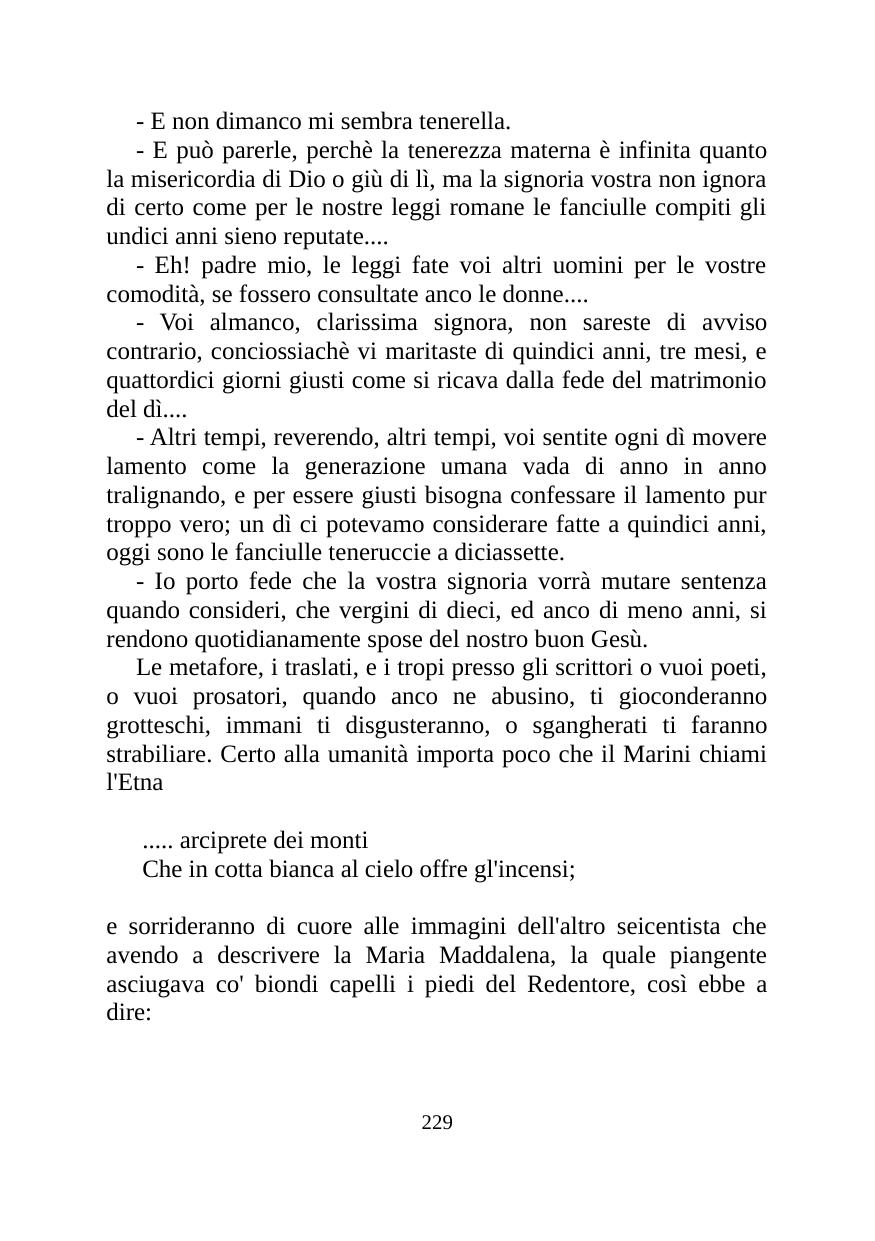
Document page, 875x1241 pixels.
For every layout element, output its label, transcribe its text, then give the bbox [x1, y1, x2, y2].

text Che in cotta bianca al cielo offre gl'incensi; [106, 854, 768, 882]
text - Voi almanco, clarissima signora, non sareste di avviso contrario, conciossiachè vi maritaste di quindici anni, tre mesi, e quattordici giorni giusti come si ricava dalla fede del matrimonio del dì.... [106, 307, 768, 422]
text - Eh! padre mio, le leggi fate voi altri uomini per le vostre comodità, se fossero consultate anco le donne.... [106, 250, 768, 307]
text Le metafore, i traslati, e i tropi presso gli scrittori o vuoi poeti, o vuoi prosatori, quando anco ne abusino, ti gioconderanno grotteschi, immani ti disgusteranno, o sgangherati ti faranno strabiliare. Certo alla umanità importa poco che il Marini chiami l'Etna [106, 652, 768, 796]
text - Io porto fede che la vostra signoria vorrà mutare sentenza quando consideri, che vergini di dieci, ed anco di meno anni, si rendono quotidianamente spose del nostro buon Gesù. [106, 566, 768, 652]
text - Altri tempi, reverendo, altri tempi, voi sentite ogni dì movere lamento come la generazione umana vada di anno in anno tralignando, e per essere giusti bisogna confessare il lamento pur troppo vero; un dì ci potevamo considerare fatte a quindici anni, oggi sono le fanciulle teneruccie a diciassette. [106, 422, 768, 566]
text - E può parerle, perchè la tenerezza materna è infinita quanto la misericordia di Dio o giù di lì, ma la signoria vostra non ignora di certo come per le nostre leggi romane le fanciulle compiti gli undici anni sieno reputate.... [106, 135, 768, 250]
text - E non dimanco mi sembra tenerella. [106, 106, 768, 135]
text e sorrideranno di cuore alle immagini dell'altro seicentista che avendo a descrivere la Maria Maddalena, la quale piangente asciugava co' biondi capelli i piedi del Redentore, così ebbe a dire: [106, 911, 768, 1026]
text ..... arciprete dei monti [106, 825, 768, 854]
